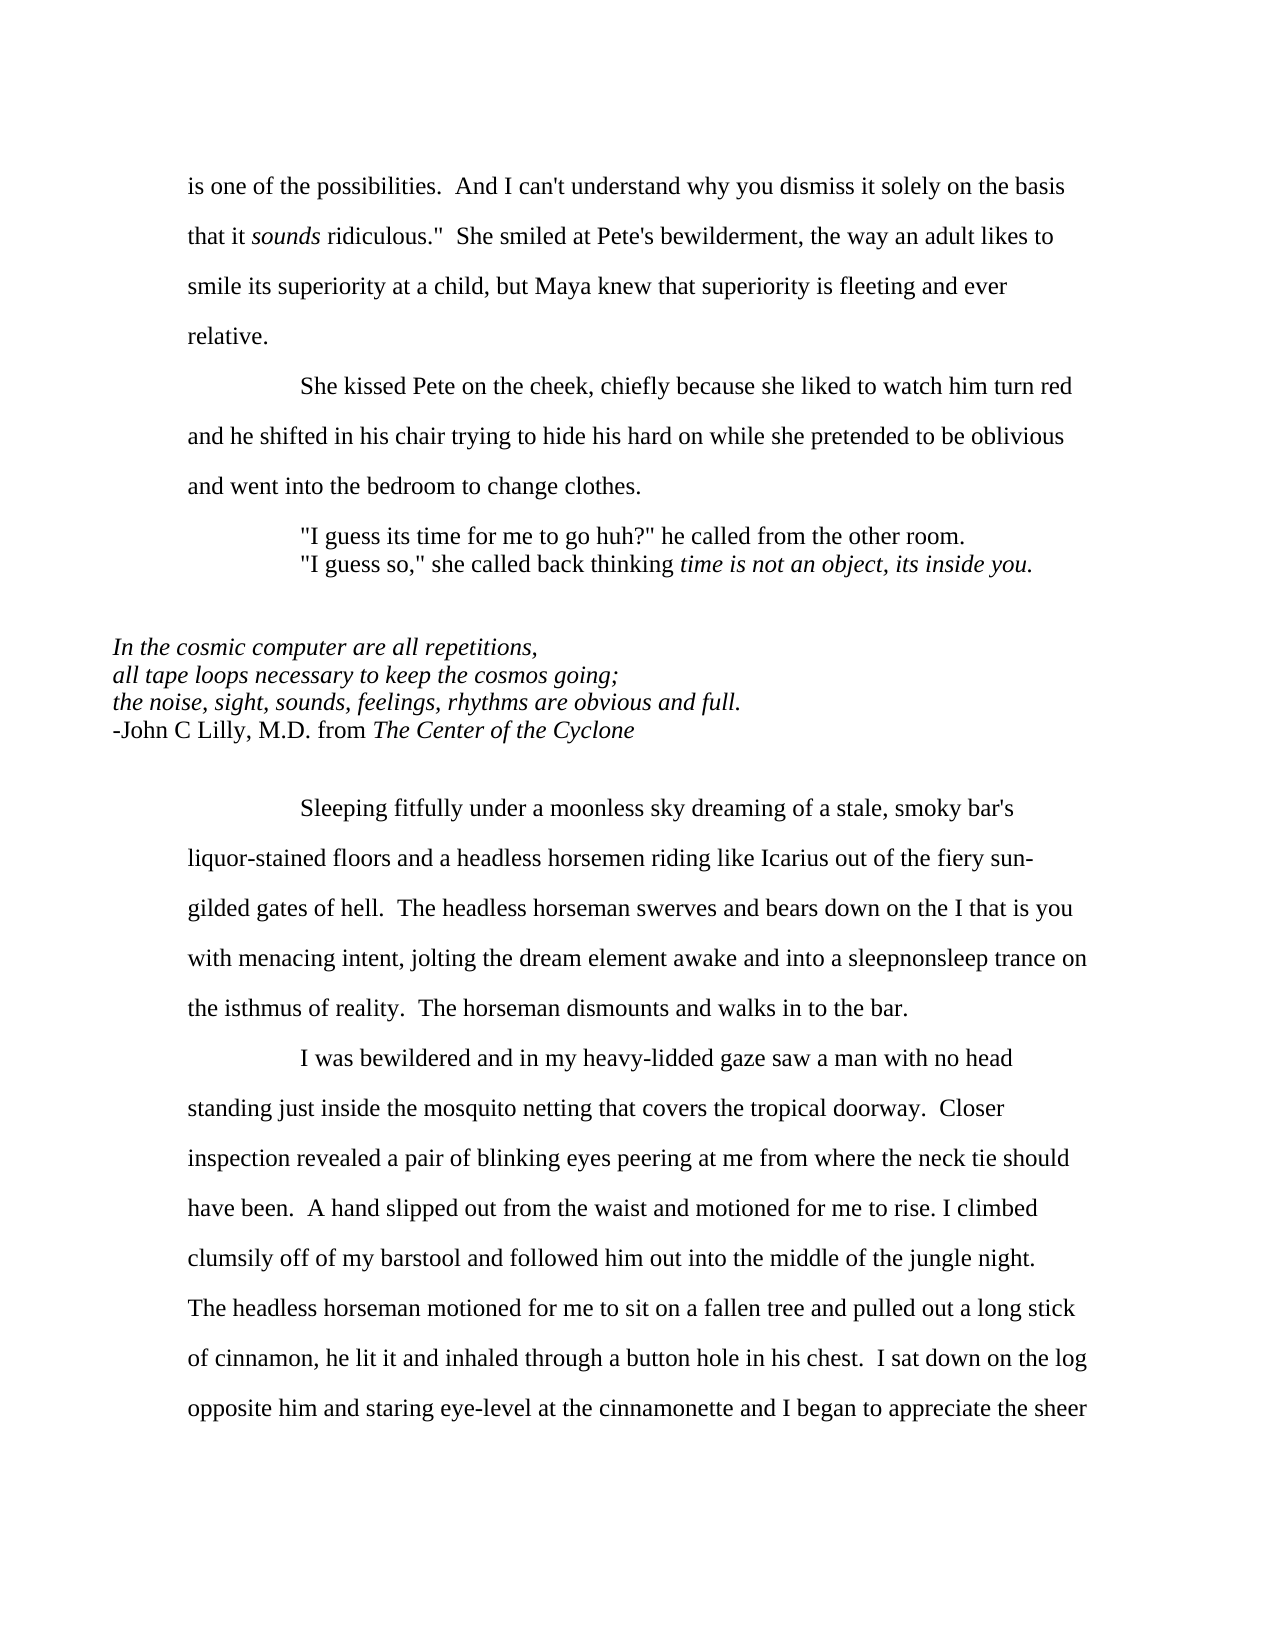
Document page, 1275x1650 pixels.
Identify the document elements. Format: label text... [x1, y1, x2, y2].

text "I guess so," she called back thinking time is not an object, its inside you. [187, 550, 1087, 578]
text all tape loops necessary to keep the cosmos going; [112, 661, 1087, 688]
text She kissed Pete on the cheek, chiefly because she liked to watch him turn red and he shifted in his chair trying to hide his hard on while she pretended to be oblivious and went into the bedroom to change clothes. [187, 350, 1087, 500]
text the noise, sight, sounds, feelings, rhythms are obvious and full. [112, 688, 1087, 716]
text In the cosmic computer are all repetitions, [112, 633, 1087, 661]
text I was bewildered and in my heavy-lidded gaze saw a man with no head standing just inside the mosquito netting that covers the tropical doorway. Closer inspection revealed a pair of blinking eyes peering at me from where the neck tie should have been. A hand slipped out from the waist and motioned for me to rise. I climbed clumsily off of my barstool and followed him out into the middle of the jungle night. The headless horseman motioned for me to sit on a fallen tree and pulled out a long stick of cinnamon, he lit it and inhaled through a button hole in his chest. I sat down on the log opposite him and staring eye-level at the cinnamonette and I began to appreciate the sheer [187, 1022, 1087, 1422]
text Sleeping fitfully under a moonless sky dreaming of a stale, smoky bar's liquor-stained floors and a headless horsemen riding like Icarius out of the fiery sun-gilded gates of hell. The headless horseman swerves and bears down on the I that is you with menacing intent, jolting the dream element awake and into a sleepnonsleep trance on the isthmus of reality. The horseman dismounts and walks in to the bar. [187, 772, 1087, 1022]
text is one of the possibilities. And I can't understand why you dismiss it solely on the basis that it sounds ridiculous." She smiled at Pete's bewilderment, the way an adult likes to smile its superiority at a child, but Maya knew that superiority is fleeting and ever relative. [187, 150, 1087, 350]
text -John C Lilly, M.D. from The Center of the Cyclone [112, 716, 1087, 744]
text "I guess its time for me to go huh?" he called from the other room. [187, 500, 1087, 550]
